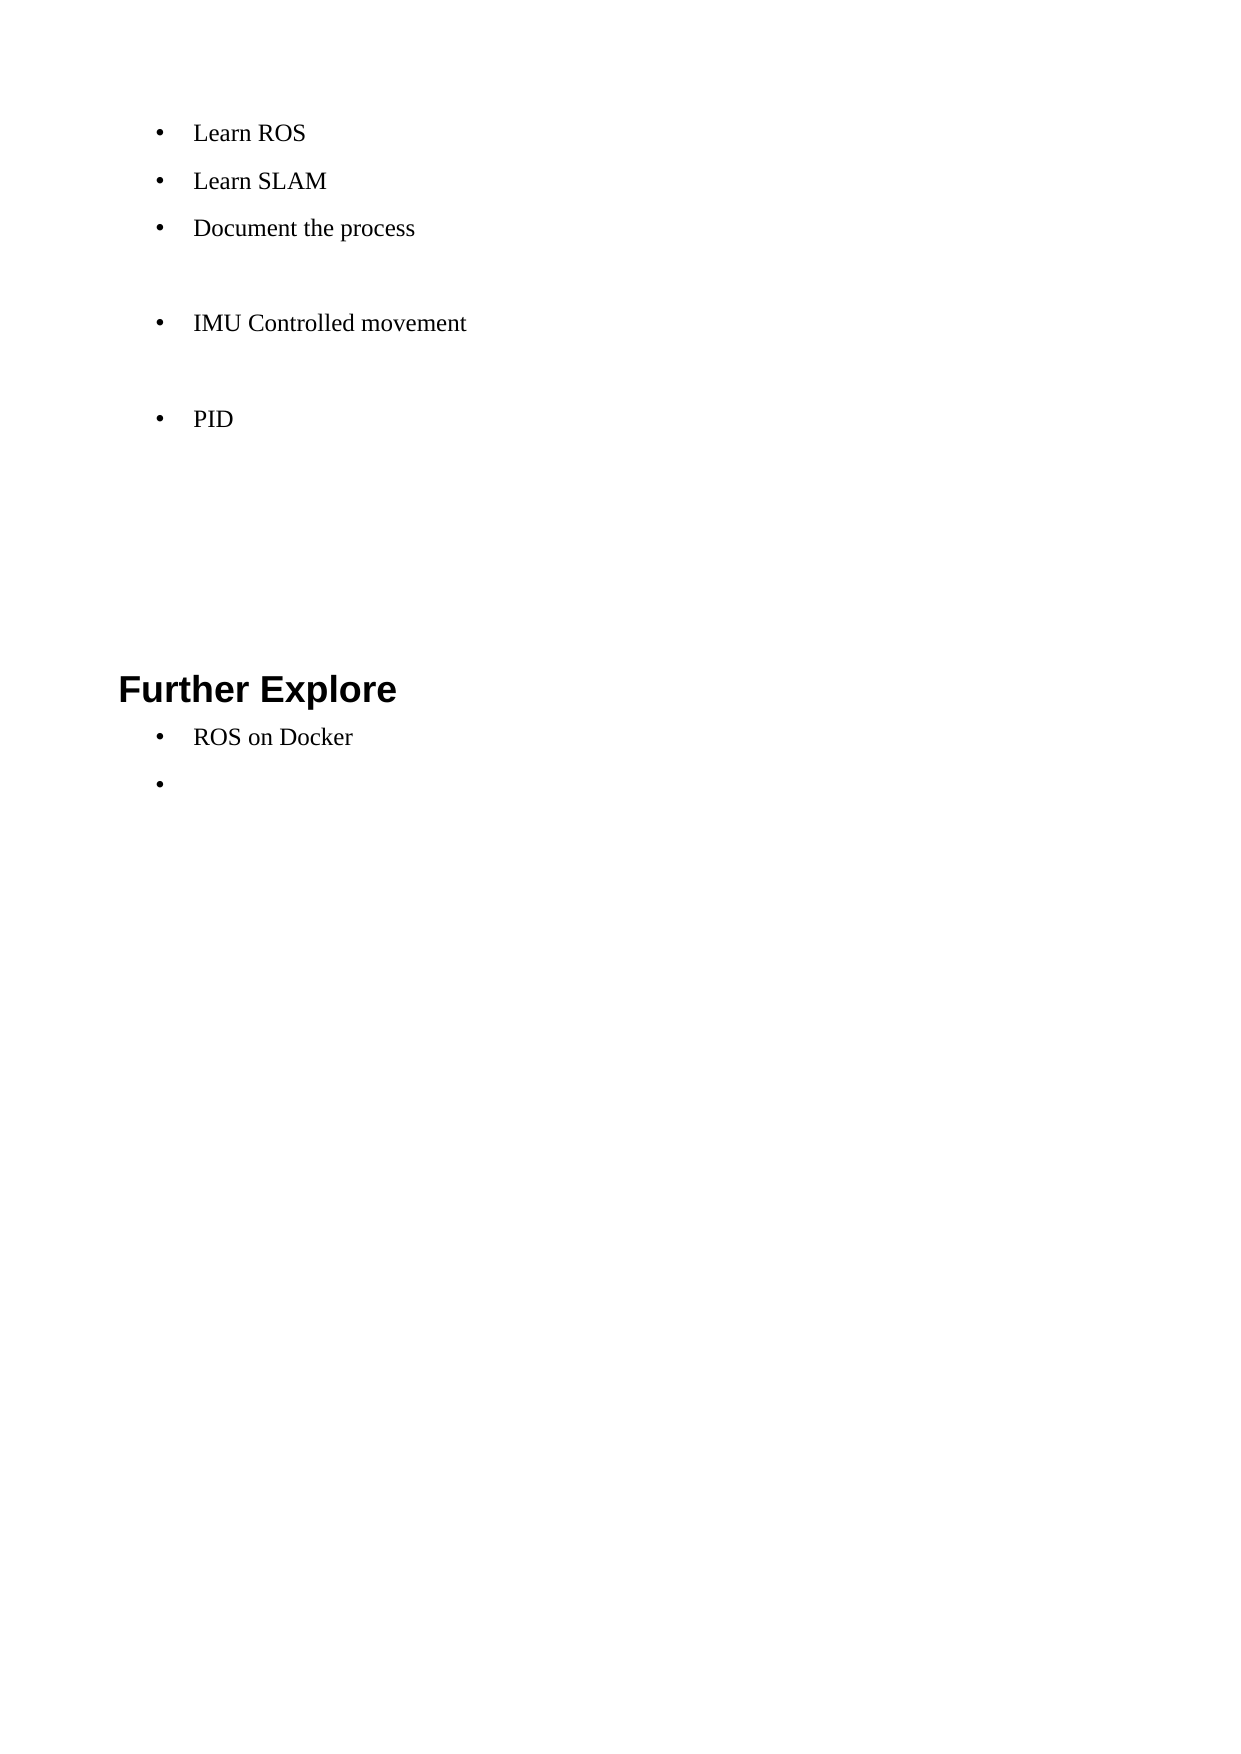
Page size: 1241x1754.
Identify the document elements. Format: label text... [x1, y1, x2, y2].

list Learn ROS [156, 118, 1122, 147]
list Document the process [156, 213, 1122, 242]
list Learn SLAM [156, 166, 1122, 194]
list PID [156, 404, 1122, 432]
list ROS on Docker [156, 722, 1122, 751]
subtitle Further Explore [118, 667, 1122, 710]
list IMU Controlled movement [156, 308, 1122, 337]
